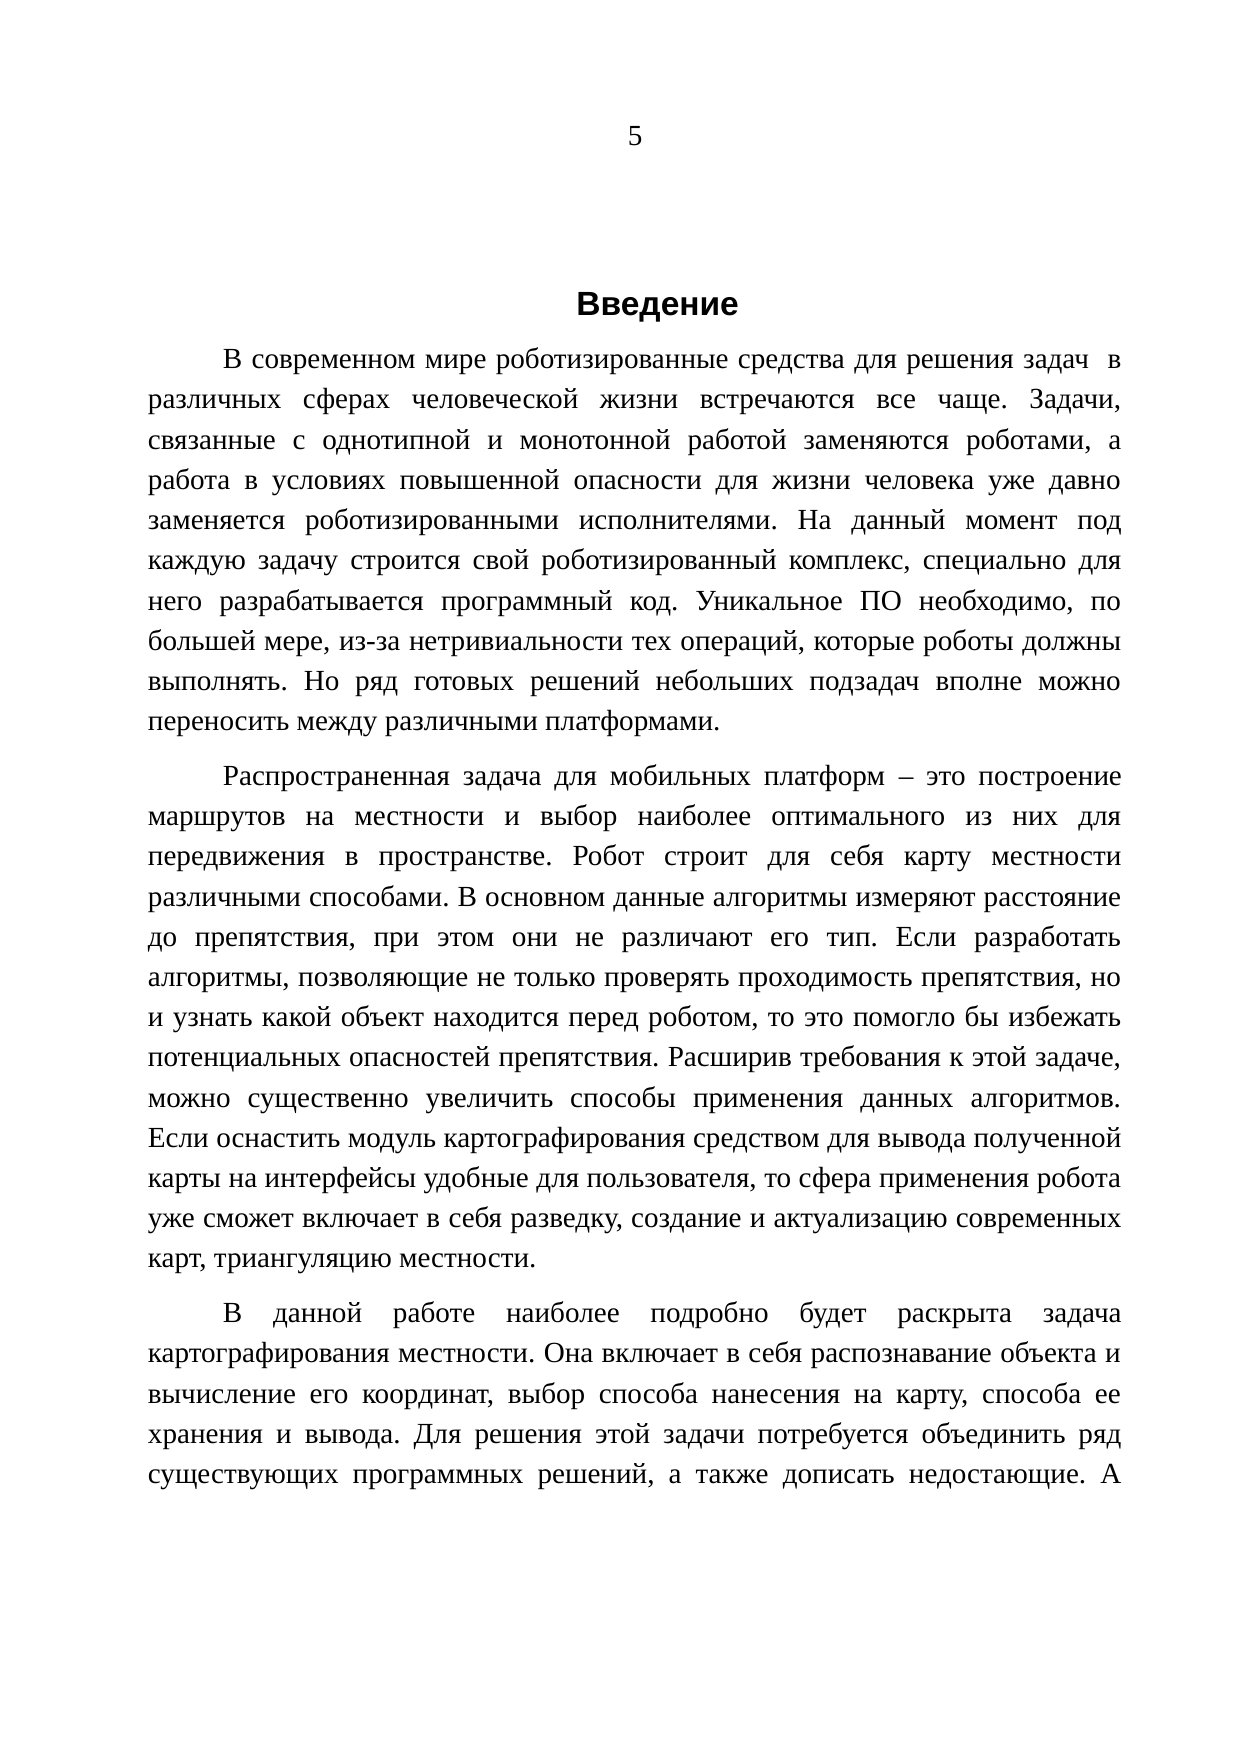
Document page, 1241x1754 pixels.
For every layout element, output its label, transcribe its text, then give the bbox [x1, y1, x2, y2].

text В современном мире роботизированные средства для решения задач в различных сферах человеческой жизни встречаются все чаще. Задачи, связанные с однотипной и монотонной работой заменяются роботами, а работа в условиях повышенной опасности для жизни человека уже давно заменяется роботизированными исполнителями. На данный момент под каждую задачу строится свой роботизированный комплекс, специально для него разрабатывается программный код. Уникальное ПО необходимо, по большей мере, из-за нетривиальности тех операций, которые роботы должны выполнять. Но ряд готовых решений небольших подзадач вполне можно переносить между различными платформами. [148, 341, 1122, 737]
subtitle Введение [148, 283, 1122, 322]
text В данной работе наиболее подробно будет раскрыта задача картографирования местности. Она включает в себя распознавание объекта и вычисление его координат, выбор способа нанесения на карту, способа ее хранения и вывода. Для решения этой задачи потребуется объединить ряд существующих программных решений, а также дописать недостающие. А [148, 1295, 1122, 1490]
text Распространенная задача для мобильных платформ – это построение маршрутов на местности и выбор наиболее оптимального из них для передвижения в пространстве. Робот строит для себя карту местности различными способами. В основном данные алгоритмы измеряют расстояние до препятствия, при этом они не различают его тип. Если разработать алгоритмы, позволяющие не только проверять проходимость препятствия, но и узнать какой объект находится перед роботом, то это помогло бы избежать потенциальных опасностей препятствия. Расширив требования к этой задаче, можно существенно увеличить способы применения данных алгоритмов. Если оснастить модуль картографирования средством для вывода полученной карты на интерфейсы удобные для пользователя, то сфера применения робота уже сможет включает в себя разведку, создание и актуализацию современных карт, триангуляцию местности. [148, 758, 1122, 1274]
